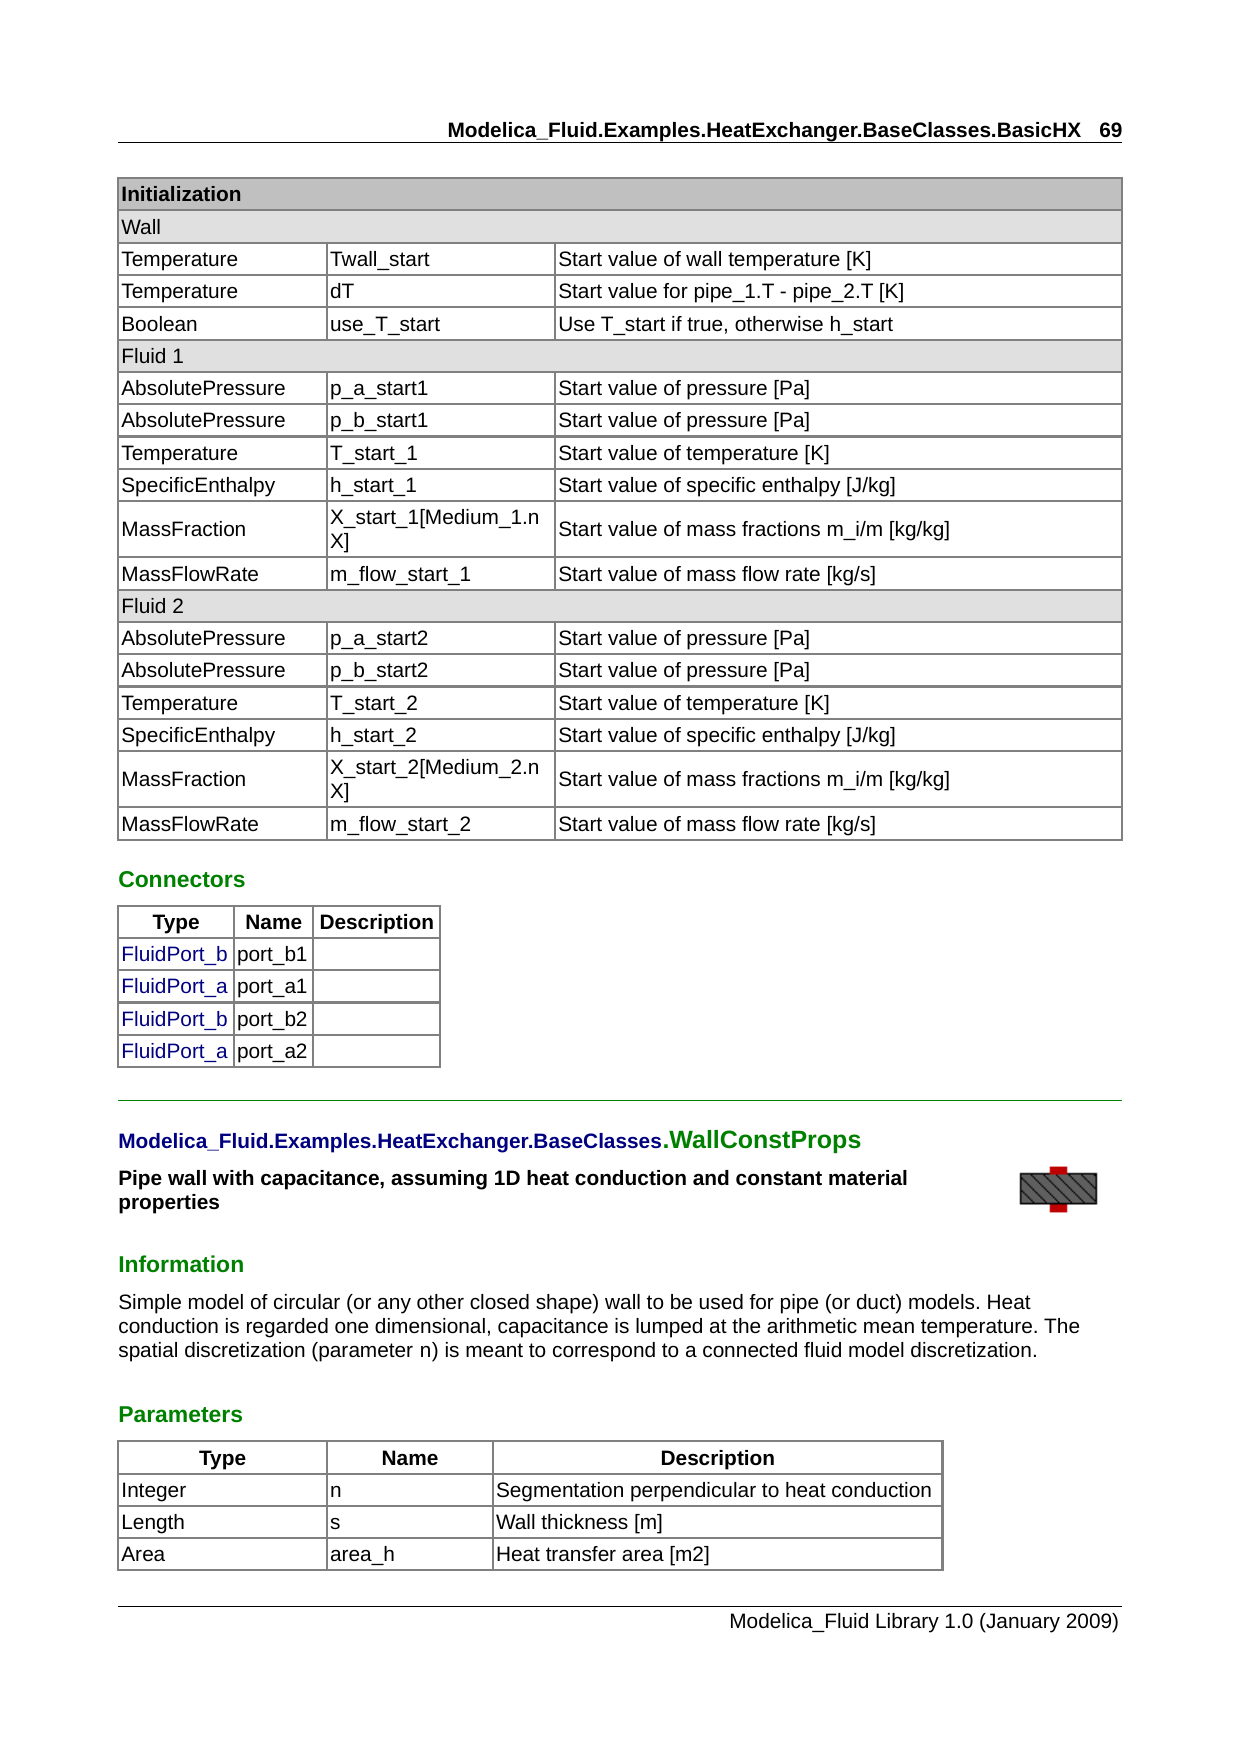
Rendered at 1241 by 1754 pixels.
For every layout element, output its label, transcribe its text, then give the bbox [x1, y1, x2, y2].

table_cell dT [328, 276, 554, 306]
table_cell n [328, 1475, 492, 1505]
table_cell Temperature [119, 438, 326, 468]
table_cell FluidPort_b [119, 1004, 233, 1034]
table_cell Start value of temperature [K] [556, 688, 1121, 718]
table_cell Segmentation perpendicular to heat conduction [494, 1475, 941, 1505]
table_cell AbsolutePressure [119, 405, 326, 435]
table_cell Wall [119, 211, 1121, 242]
table_cell m_flow_start_2 [328, 808, 554, 838]
table_cell Start value of pressure [Pa] [556, 623, 1121, 653]
table_cell MassFraction [119, 752, 326, 806]
table_cell Wall thickness [m] [494, 1507, 941, 1537]
table_header Name [328, 1442, 492, 1472]
table_cell Fluid 1 [119, 341, 1121, 371]
table_cell T_start_1 [328, 438, 554, 468]
table_cell [314, 939, 439, 969]
table_cell Integer [119, 1475, 326, 1505]
table_cell Start value of specific enthalpy [J/kg] [556, 720, 1121, 750]
table_cell port_a2 [235, 1036, 312, 1066]
table_cell Temperature [119, 276, 326, 306]
picture [995, 1127, 1120, 1252]
table_header Description [494, 1442, 941, 1472]
table_cell FluidPort_b [119, 939, 233, 969]
table_cell Start value of mass fractions m_i/m [kg/kg] [556, 752, 1121, 806]
table_cell area_h [328, 1539, 492, 1569]
table_cell Length [119, 1507, 326, 1537]
table_header Type [119, 1442, 326, 1472]
table_cell MassFlowRate [119, 808, 326, 838]
table_cell Start value of mass fractions m_i/m [kg/kg] [556, 502, 1121, 556]
table_cell FluidPort_a [119, 971, 233, 1001]
table_cell Fluid 2 [119, 591, 1121, 621]
table_cell Start value of mass flow rate [kg/s] [556, 558, 1121, 588]
table_cell m_flow_start_1 [328, 558, 554, 588]
table_cell use_T_start [328, 308, 554, 338]
table_cell Start value of pressure [Pa] [556, 373, 1121, 403]
table_cell port_b1 [235, 939, 312, 969]
table_cell FluidPort_a [119, 1036, 233, 1066]
table_cell Start value of wall temperature [K] [556, 244, 1121, 274]
table_cell s [328, 1507, 492, 1537]
table_cell T_start_2 [328, 688, 554, 718]
table_cell Start value of mass flow rate [kg/s] [556, 808, 1121, 838]
text Pipe wall with capacitance, assuming 1D heat conduction and constant material properties [118, 1166, 993, 1214]
table_cell h_start_1 [328, 470, 554, 500]
subtitle Connectors [118, 866, 1122, 892]
table_cell AbsolutePressure [119, 655, 326, 685]
table_cell port_a1 [235, 971, 312, 1001]
table_cell p_b_start1 [328, 405, 554, 435]
table_cell Area [119, 1539, 326, 1569]
table_header Name [235, 907, 312, 937]
table_cell p_b_start2 [328, 655, 554, 685]
table_cell port_b2 [235, 1004, 312, 1034]
table_cell h_start_2 [328, 720, 554, 750]
subtitle Modelica_Fluid.Examples.HeatExchanger.BaseClasses.WallConstProps [118, 1125, 993, 1153]
table_cell Start value of pressure [Pa] [556, 405, 1121, 435]
table_cell Heat transfer area [m2] [494, 1539, 941, 1569]
table_cell [314, 1036, 439, 1066]
table_cell Start value of specific enthalpy [J/kg] [556, 470, 1121, 500]
table_cell Temperature [119, 244, 326, 274]
table_cell p_a_start2 [328, 623, 554, 653]
table_cell p_a_start1 [328, 373, 554, 403]
table_cell X_start_2[Medium_2.nX] [328, 752, 554, 806]
table_cell AbsolutePressure [119, 623, 326, 653]
table_cell Initialization [119, 179, 1121, 209]
table_cell Start value of temperature [K] [556, 438, 1121, 468]
table_cell SpecificEnthalpy [119, 470, 326, 500]
subtitle Parameters [118, 1401, 1122, 1428]
subtitle Information [118, 1251, 1122, 1278]
table_cell Temperature [119, 688, 326, 718]
table_cell MassFlowRate [119, 558, 326, 588]
table_cell X_start_1[Medium_1.nX] [328, 502, 554, 556]
table_header Description [314, 907, 439, 937]
text Simple model of circular (or any other closed shape) wall to be used for pipe (or duct) models. Heat conduction is regarded one dimensional, capacitance is lumped at the arithmetic mean temperature. The spatial discretization (parameter n) is meant to correspond to a connected fluid model discretization. [118, 1290, 1122, 1364]
table_cell Use T_start if true, otherwise h_start [556, 308, 1121, 338]
table_cell AbsolutePressure [119, 373, 326, 403]
table_cell [314, 1004, 439, 1034]
table_cell SpecificEnthalpy [119, 720, 326, 750]
table_header Type [119, 907, 233, 937]
table_cell MassFraction [119, 502, 326, 556]
table_cell Twall_start [328, 244, 554, 274]
table_cell Start value of pressure [Pa] [556, 655, 1121, 685]
table_cell [314, 971, 439, 1001]
table_cell Start value for pipe_1.T - pipe_2.T [K] [556, 276, 1121, 306]
table_cell Boolean [119, 308, 326, 338]
